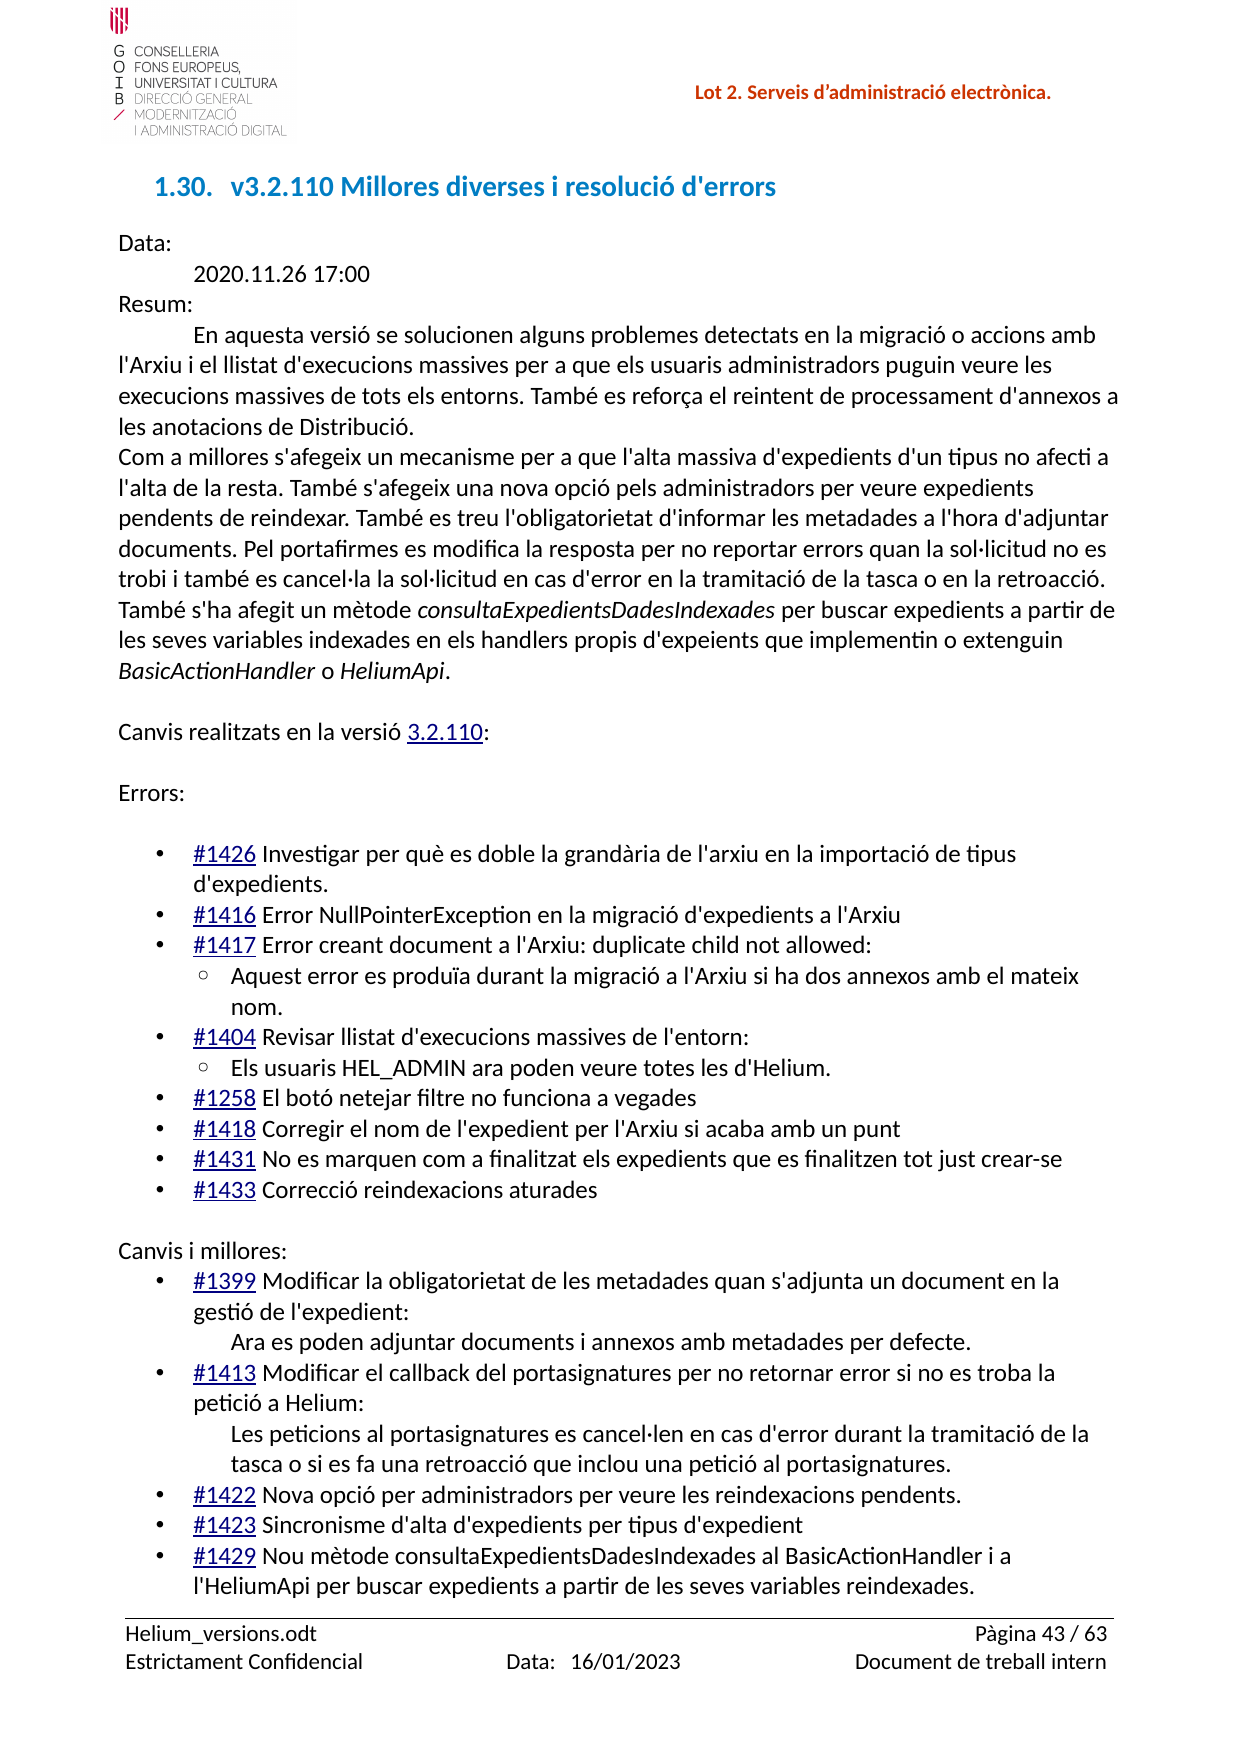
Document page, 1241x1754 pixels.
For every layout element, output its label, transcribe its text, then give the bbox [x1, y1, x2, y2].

text Resum: [118, 289, 1122, 319]
list Els usuaris HEL_ADMIN ara poden veure totes les d'Helium. [193, 1052, 1122, 1082]
text Canvis realitzats en la versió 3.2.110: [118, 716, 1122, 746]
text Canvis i millores: [118, 1235, 1122, 1265]
text 2020.11.26 17:00 [118, 258, 1122, 289]
list #1422 Nova opció per administradors per veure les reindexacions pendents. [156, 1479, 1122, 1509]
list #1404 Revisar llistat d'execucions massives de l'entorn: [156, 1021, 1122, 1052]
list #1426 Investigar per què es doble la grandària de l'arxiu en la importació de tipus d'expedients. [156, 838, 1122, 899]
list #1418 Corregir el nom de l'expedient per l'Arxiu si acaba amb un punt [156, 1113, 1122, 1143]
picture [100, 0, 297, 144]
list Les peticions al portasignatures es cancel·len en cas d'error durant la tramitació de la tasca o si es fa una retroacció que inclou una petició al portasignatures. [193, 1418, 1122, 1479]
text Errors: [118, 777, 1122, 807]
list #1433 Correcció reindexacions aturades [156, 1174, 1122, 1204]
list #1429 Nou mètode consultaExpedientsDadesIndexades al BasicActionHandler i a l'HeliumApi per buscar expedients a partir de les seves variables reindexades. [156, 1540, 1122, 1601]
list #1399 Modificar la obligatorietat de les metadades quan s'adjunta un document en la gestió de l'expedient: [156, 1265, 1122, 1326]
subtitle v3.2.110 Millores diverses i resolució d'errors [153, 168, 1122, 204]
text En aquesta versió se solucionen alguns problemes detectats en la migració o accions amb l'Arxiu i el llistat d'execucions massives per a que els usuaris administradors puguin veure les execucions massives de tots els entorns. També es reforça el reintent de processament d'annexos a les anotacions de Distribució. [118, 319, 1122, 441]
list #1423 Sincronisme d'alta d'expedients per tipus d'expedient [156, 1509, 1122, 1540]
text Data: [118, 228, 1122, 258]
list #1413 Modificar el callback del portasignatures per no retornar error si no es troba la petició a Helium: [156, 1357, 1122, 1418]
list #1417 Error creant document a l'Arxiu: duplicate child not allowed: [156, 929, 1122, 960]
list #1416 Error NullPointerException en la migració d'expedients a l'Arxiu [156, 899, 1122, 929]
list Aquest error es produïa durant la migració a l'Arxiu si ha dos annexos amb el mateix nom. [193, 960, 1122, 1021]
list #1258 El botó netejar filtre no funciona a vegades [156, 1082, 1122, 1113]
list #1431 No es marquen com a finalitzat els expedients que es finalitzen tot just crear-se [156, 1143, 1122, 1174]
list Ara es poden adjuntar documents i annexos amb metadades per defecte. [193, 1326, 1122, 1357]
text Com a millores s'afegeix un mecanisme per a que l'alta massiva d'expedients d'un tipus no afecti a l'alta de la resta. També s'afegeix una nova opció pels administradors per veure expedients pendents de reindexar. També es treu l'obligatorietat d'informar les metadades a l'hora d'adjuntar documents. Pel portafirmes es modifica la resposta per no reportar errors quan la sol·licitud no es trobi i també es cancel·la la sol·licitud en cas d'error en la tramitació de la tasca o en la retroacció. També s'ha afegit un mètode consultaExpedientsDadesIndexades per buscar expedients a partir de les seves variables indexades en els handlers propis d'expeients que implementin o extenguin BasicActionHandler o HeliumApi. [118, 441, 1122, 685]
